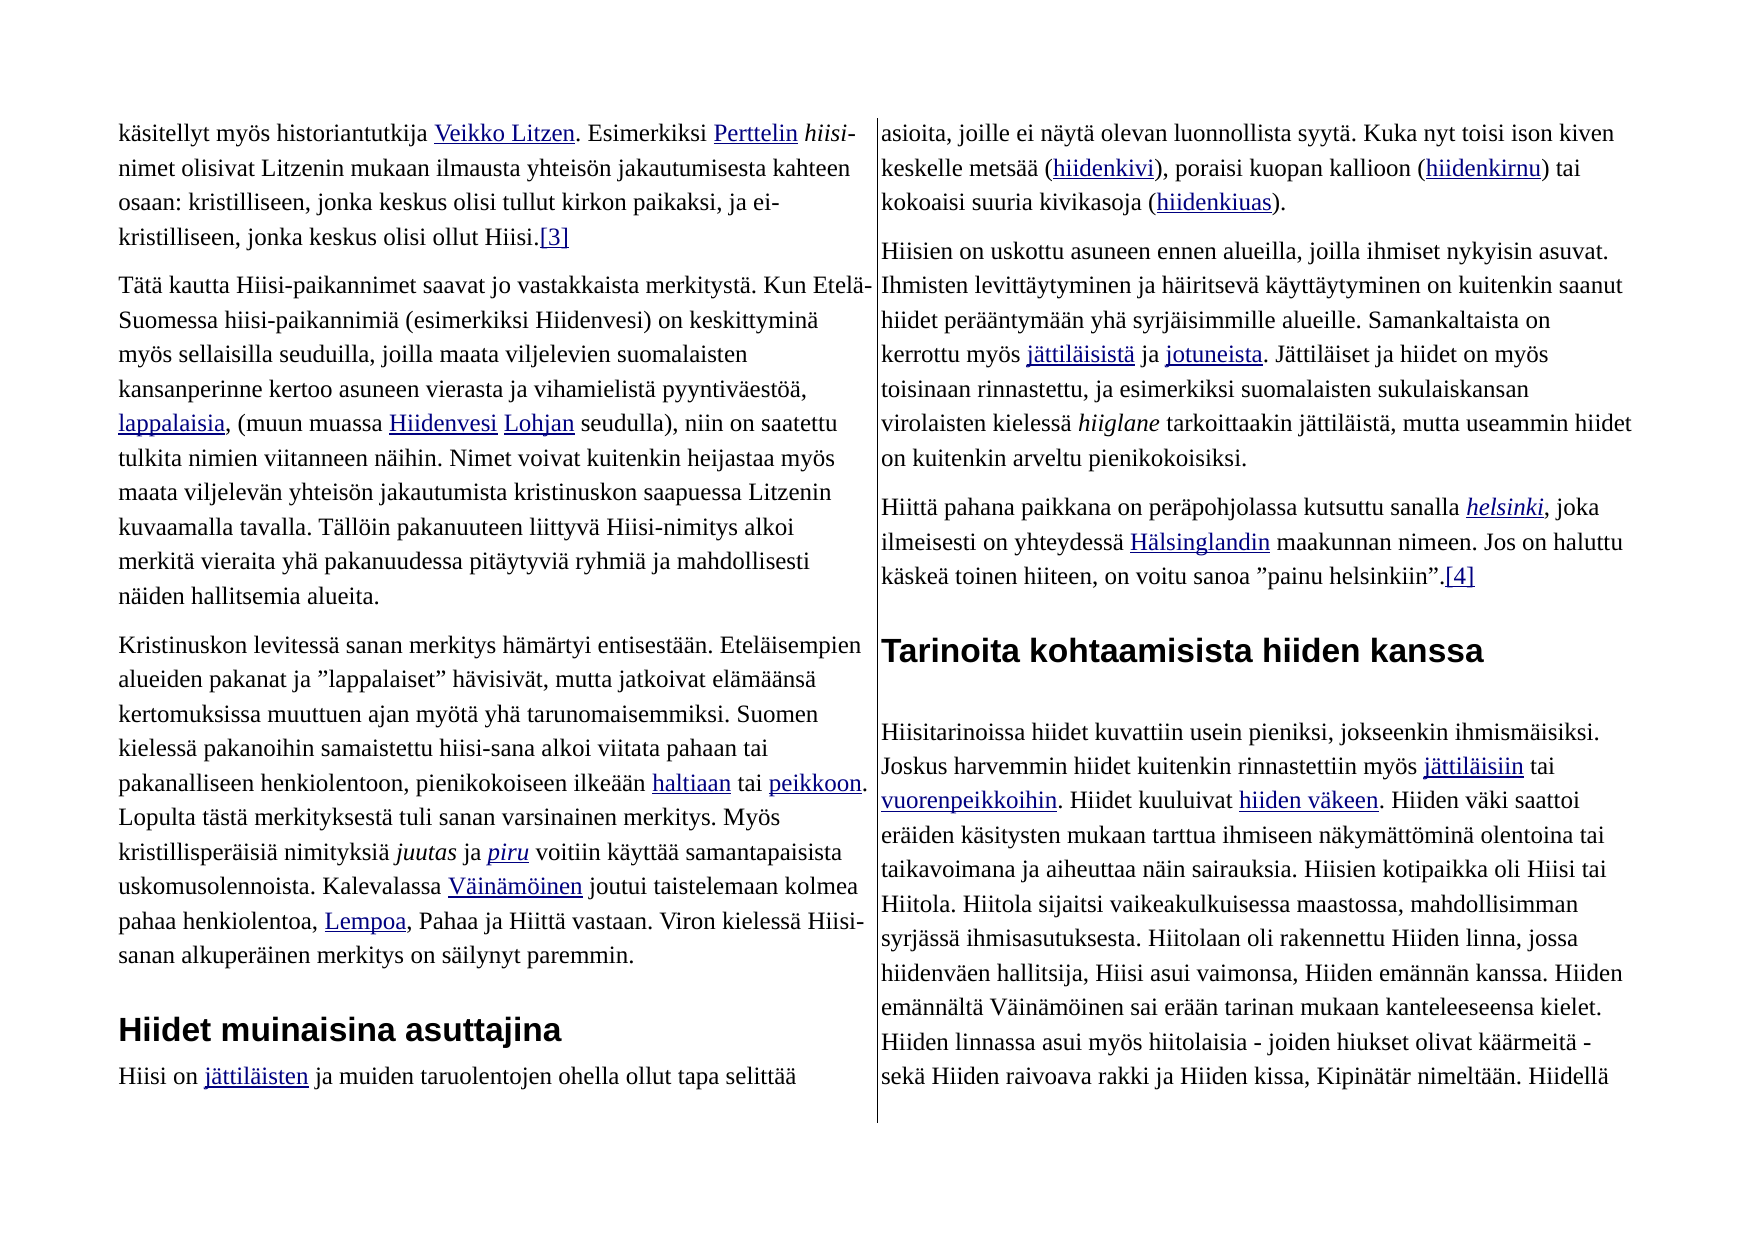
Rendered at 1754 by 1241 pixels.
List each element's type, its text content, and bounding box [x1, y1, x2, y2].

text Hiisi on jättiläisten ja muiden taruolentojen ohella ollut tapa selittää [118, 1061, 873, 1090]
text Hiittä pahana paikkana on peräpohjolassa kutsuttu sanalla helsinki, joka ilmeisesti on yhteydessä Hälsinglandin maakunnan nimeen. Jos on haluttu käskeä toinen hiiteen, on voitu sanoa ”painu helsinkiin”.[4] [881, 492, 1636, 590]
subtitle Tarinoita kohtaamisista hiiden kanssa [881, 631, 1636, 669]
text Tätä kautta Hiisi-paikannimet saavat jo vastakkaista merkitystä. Kun Etelä-Suomessa hiisi-paikannimiä (esimerkiksi Hiidenvesi) on keskittyminä myös sellaisilla seuduilla, joilla maata viljelevien suomalaisten kansanperinne kertoo asuneen vierasta ja vihamielistä pyyntiväestöä, lappalaisia, (muun muassa Hiidenvesi Lohjan seudulla), niin on saatettu tulkita nimien viitanneen näihin. Nimet voivat kuitenkin heijastaa myös maata viljelevän yhteisön jakautumista kristinuskon saapuessa Litzenin kuvaamalla tavalla. Tällöin pakanuuteen liittyvä Hiisi-nimitys alkoi merkitä vieraita yhä pakanuudessa pitäytyviä ryhmiä ja mahdollisesti näiden hallitsemia alueita. [118, 271, 873, 610]
text Kristinuskon levitessä sanan merkitys hämärtyi entisestään. Eteläisempien alueiden pakanat ja ”lappalaiset” hävisivät, mutta jatkoivat elämäänsä kertomuksissa muuttuen ajan myötä yhä tarunomaisemmiksi. Suomen kielessä pakanoihin samaistettu hiisi-sana alkoi viitata pahaan tai pakanalliseen henkiolentoon, pienikokoiseen ilkeään haltiaan tai peikkoon. Lopulta tästä merkityksestä tuli sanan varsinainen merkitys. Myös kristillisperäisiä nimityksiä juutas ja piru voitiin käyttää samantapaisista uskomusolennoista. Kalevalassa Väinämöinen joutui taistelemaan kolmea pahaa henkiolentoa, Lempoa, Pahaa ja Hiittä vastaan. Viron kielessä Hiisi-sanan alkuperäinen merkitys on säilynyt paremmin. [118, 630, 873, 969]
table_header [881, 682, 991, 717]
text asioita, joille ei näytä olevan luonnollista syytä. Kuka nyt toisi ison kiven keskelle metsää (hiidenkivi), poraisi kuopan kallioon (hiidenkirnu) tai kokoaisi suuria kivikasoja (hiidenkiuas). [881, 118, 1636, 216]
subtitle Hiidet muinaisina asuttajina [118, 1010, 873, 1049]
text käsitellyt myös historiantutkija Veikko Litzen. Esimerkiksi Perttelin hiisi-nimet olisivat Litzenin mukaan ilmausta yhteisön jakautumisesta kahteen osaan: kristilliseen, jonka keskus olisi tullut kirkon paikaksi, ja ei-kristilliseen, jonka keskus olisi ollut Hiisi.[3] [118, 118, 873, 250]
text Hiisitarinoissa hiidet kuvattiin usein pieniksi, jokseenkin ihmismäisiksi. Joskus harvemmin hiidet kuitenkin rinnastettiin myös jättiläisiin tai vuorenpeikkoihin. Hiidet kuuluivat hiiden väkeen. Hiiden väki saattoi eräiden käsitysten mukaan tarttua ihmiseen näkymättöminä olentoina tai taikavoimana ja aiheuttaa näin sairauksia. Hiisien kotipaikka oli Hiisi tai Hiitola. Hiitola sijaitsi vaikeakulkuisessa maastossa, mahdollisimman syrjässä ihmisasutuksesta. Hiitolaan oli rakennettu Hiiden linna, jossa hiidenväen hallitsija, Hiisi asui vaimonsa, Hiiden emännän kanssa. Hiiden emännältä Väinämöinen sai erään tarinan mukaan kanteleeseensa kielet. Hiiden linnassa asui myös hiitolaisia - joiden hiukset olivat käärmeitä - sekä Hiiden raivoava rakki ja Hiiden kissa, Kipinätär nimeltään. Hiidellä [881, 717, 1636, 1090]
table_header [991, 682, 1636, 717]
text Hiisien on uskottu asuneen ennen alueilla, joilla ihmiset nykyisin asuvat. Ihmisten levittäytyminen ja häiritsevä käyttäytyminen on kuitenkin saanut hiidet perääntymään yhä syrjäisimmille alueille. Samankaltaista on kerrottu myös jättiläisistä ja jotuneista. Jättiläiset ja hiidet on myös toisinaan rinnastettu, ja esimerkiksi suomalaisten sukulaiskansan virolaisten kielessä hiiglane tarkoittaakin jättiläistä, mutta useammin hiidet on kuitenkin arveltu pienikokoisiksi. [881, 236, 1636, 472]
